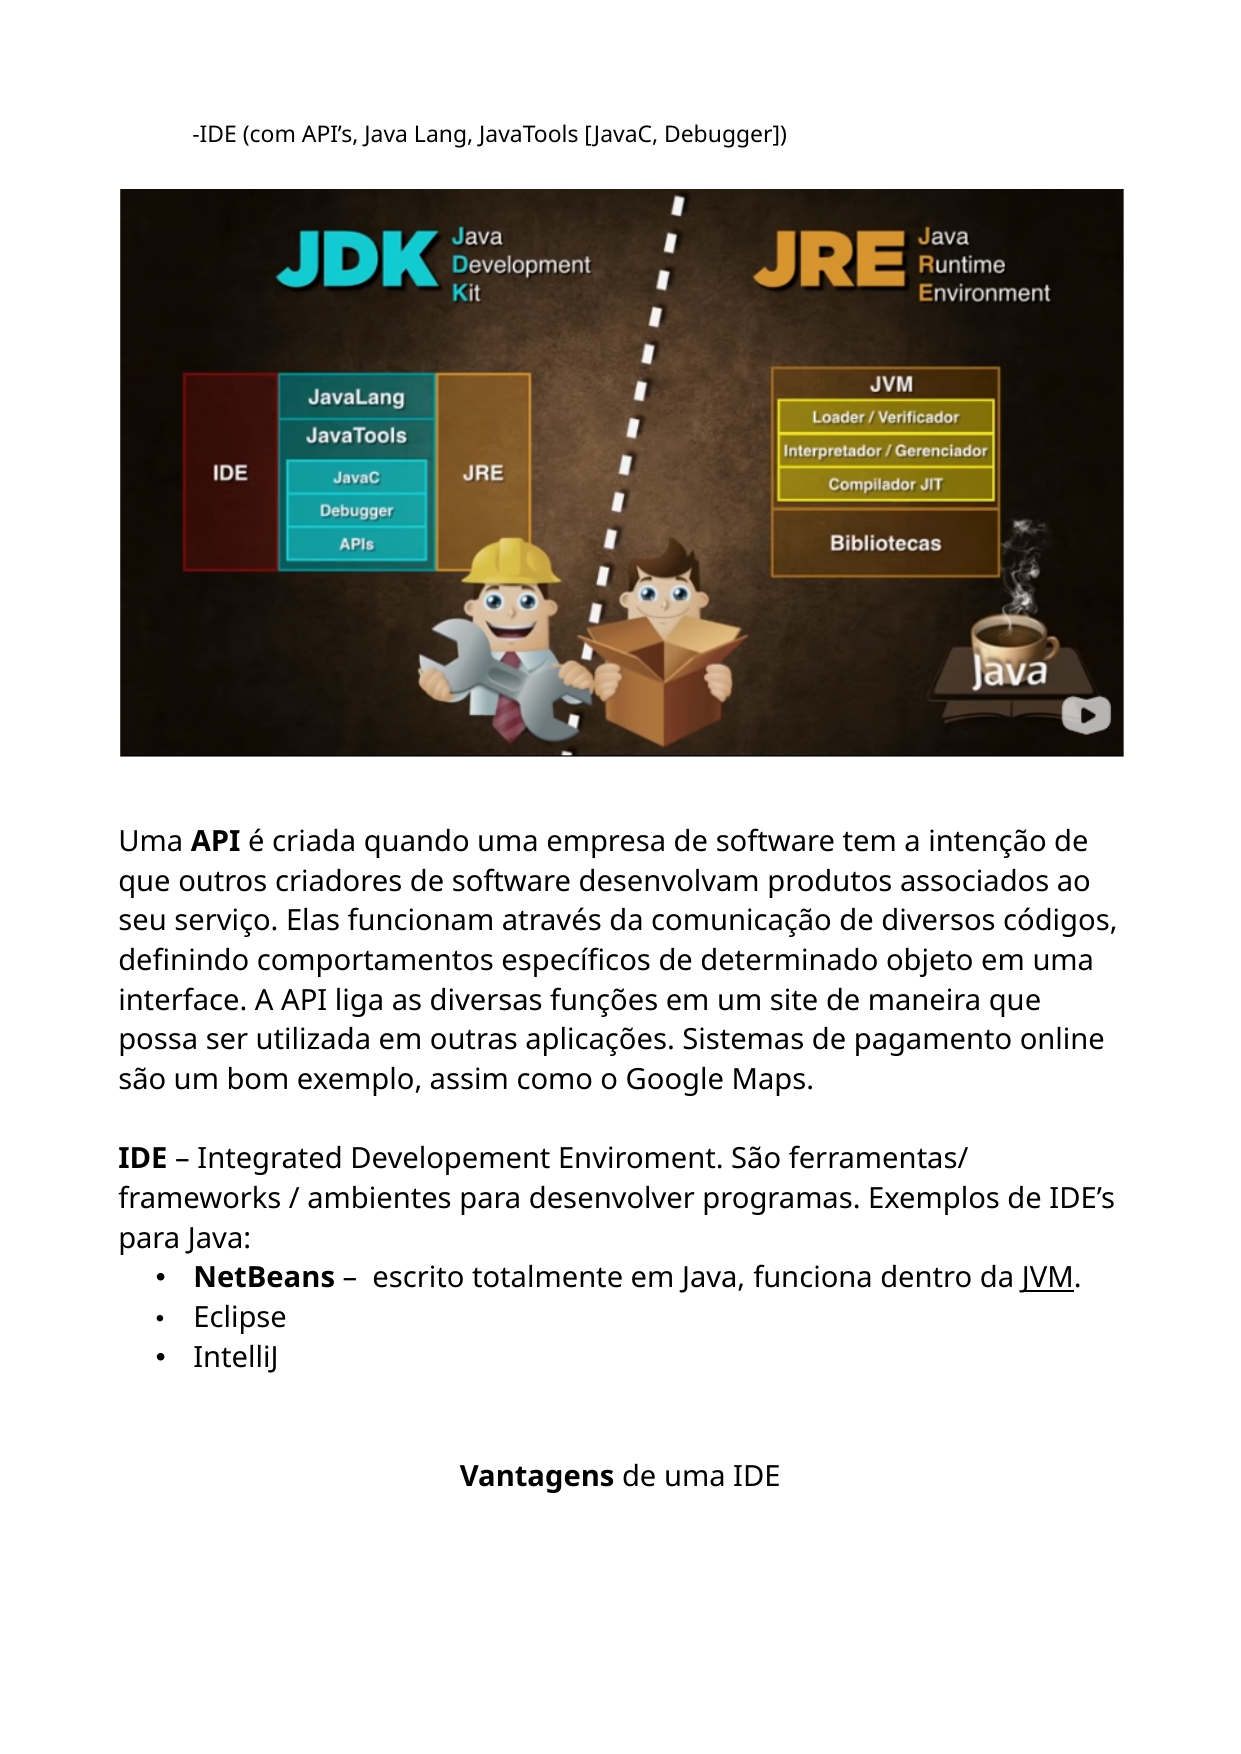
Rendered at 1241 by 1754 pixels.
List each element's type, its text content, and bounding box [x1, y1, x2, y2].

picture [119, 189, 1124, 758]
list NetBeans – escrito totalmente em Java, funciona dentro da JVM. [156, 1257, 1122, 1296]
text -IDE (com API’s, Java Lang, JavaTools [JavaC, Debugger]) [118, 118, 1122, 149]
text Uma API é criada quando uma empresa de software tem a intenção de que outros criadores de software desenvolvam produtos associados ao seu serviço. Elas funcionam através da comunicação de diversos códigos, definindo comportamentos específicos de determinado objeto em uma interface. A API liga as diversas funções em um site de maneira que possa ser utilizada em outras aplicações. Sistemas de pagamento online são um bom exemplo, assim como o Google Maps. [118, 820, 1122, 1098]
list IntelliJ [156, 1336, 1122, 1376]
text IDE – Integrated Developement Enviroment. São ferramentas/ frameworks / ambientes para desenvolver programas. Exemplos de IDE’s para Java: [118, 1138, 1122, 1257]
list Eclipse [156, 1296, 1122, 1336]
text Vantagens de uma IDE [118, 1455, 1122, 1495]
